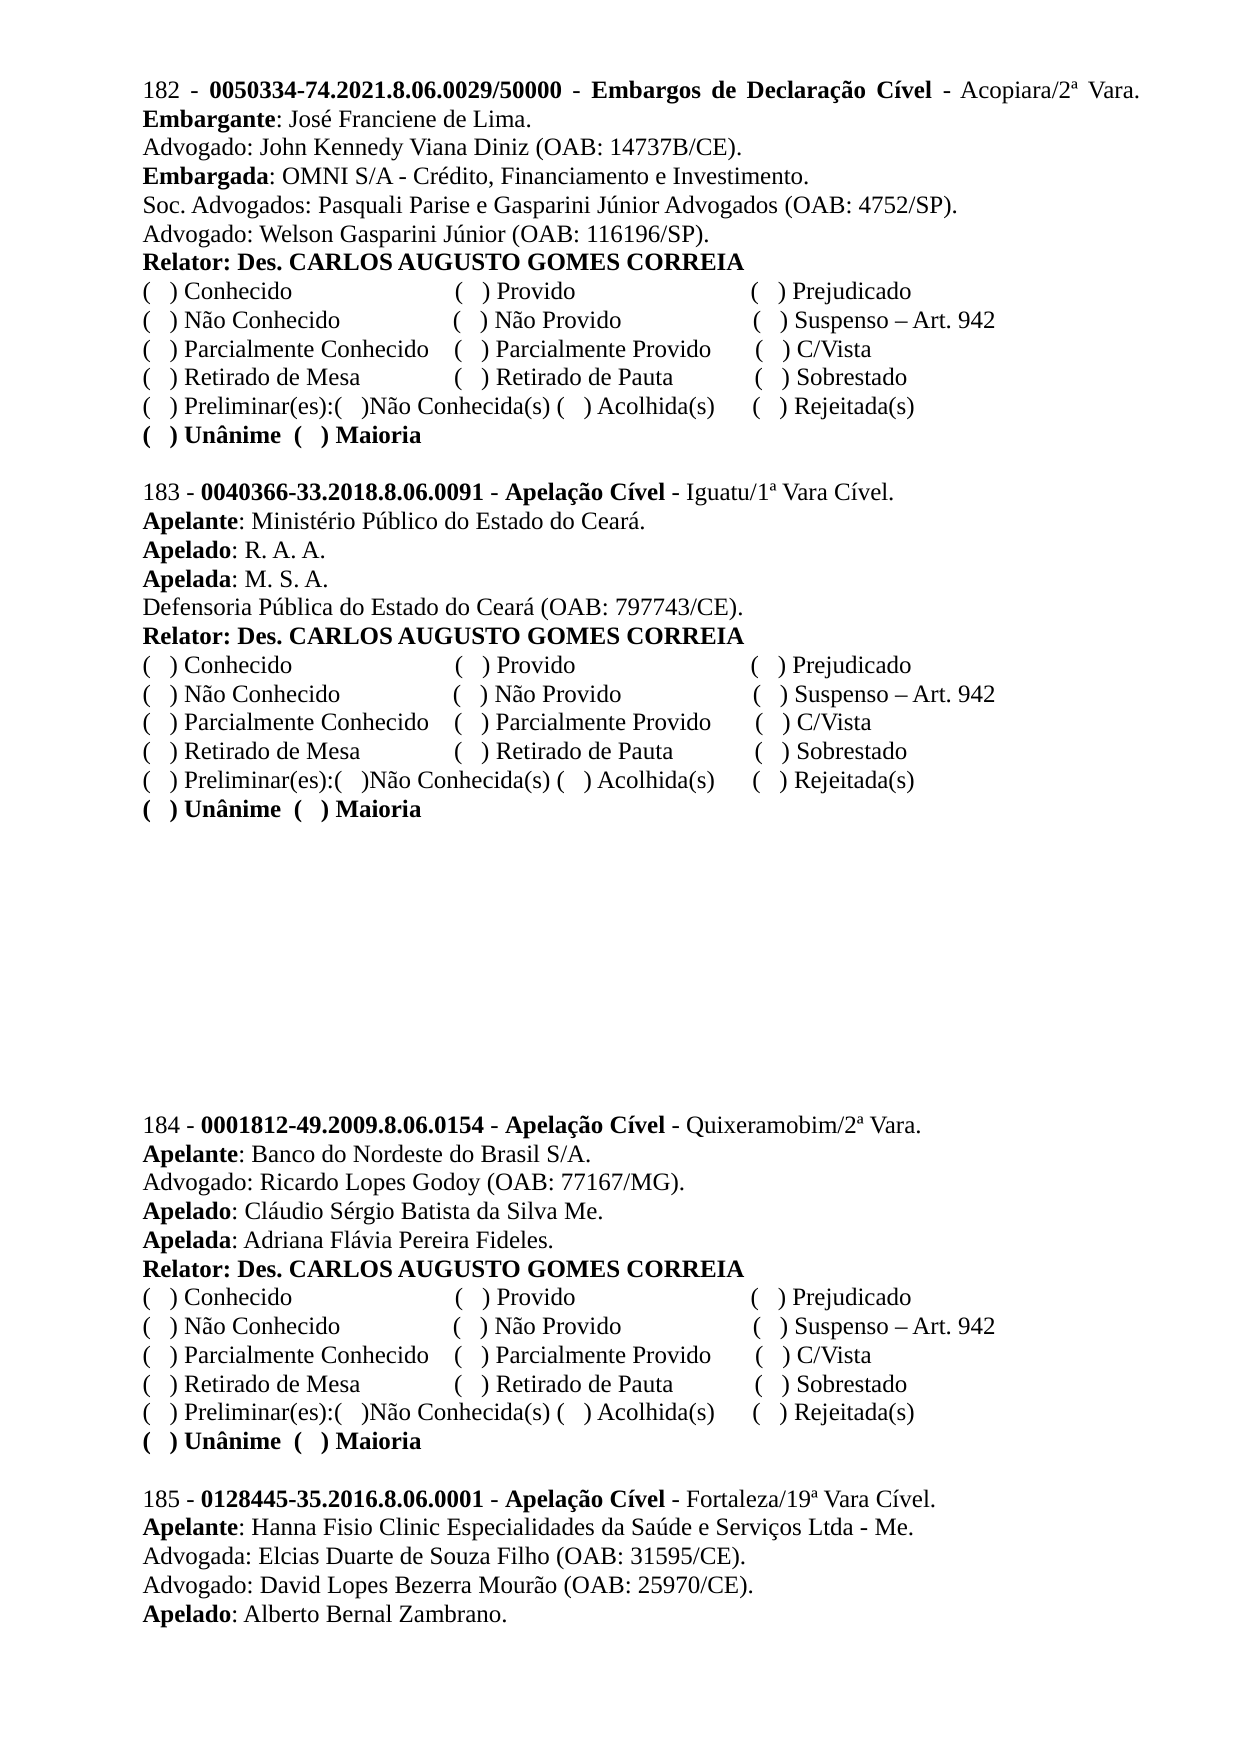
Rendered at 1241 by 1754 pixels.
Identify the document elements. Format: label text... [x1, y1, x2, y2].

text ( ) Retirado de Mesa ( ) Retirado de Pauta ( ) Sobrestado [142, 736, 1158, 765]
text ( ) Preliminar(es):( )Não Conhecida(s) ( ) Acolhida(s) ( ) Rejeitada(s) [142, 391, 1158, 420]
text ( ) Parcialmente Conhecido ( ) Parcialmente Provido ( ) C/Vista [142, 334, 1158, 362]
text 183 - 0040366-33.2018.8.06.0091 - Apelação Cível - Iguatu/1ª Vara Cível. [142, 477, 1141, 506]
text ( ) Conhecido ( ) Provido ( ) Prejudicado [142, 276, 1141, 305]
text Apelante: Ministério Público do Estado do Ceará. [142, 506, 1141, 535]
text Relator: Des. CARLOS AUGUSTO GOMES CORREIA [142, 247, 1141, 276]
text ( ) Não Conhecido ( ) Não Provido ( ) Suspenso – Art. 942 [142, 679, 1158, 707]
text Apelante: Hanna Fisio Clinic Especialidades da Saúde e Serviços Ltda - Me. [142, 1512, 1141, 1541]
text Apelada: Adriana Flávia Pereira Fideles. [142, 1225, 1141, 1254]
text Advogado: David Lopes Bezerra Mourão (OAB: 25970/CE). [142, 1570, 1141, 1599]
text ( ) Unânime ( ) Maioria [142, 794, 1158, 822]
text Apelante: Banco do Nordeste do Brasil S/A. [142, 1139, 1141, 1167]
text ( ) Retirado de Mesa ( ) Retirado de Pauta ( ) Sobrestado [142, 1369, 1158, 1397]
text Relator: Des. CARLOS AUGUSTO GOMES CORREIA [142, 1254, 1141, 1282]
text ( ) Parcialmente Conhecido ( ) Parcialmente Provido ( ) C/Vista [142, 1340, 1158, 1369]
text ( ) Unânime ( ) Maioria [142, 1426, 1158, 1455]
text ( ) Não Conhecido ( ) Não Provido ( ) Suspenso – Art. 942 [142, 305, 1158, 334]
text ( ) Retirado de Mesa ( ) Retirado de Pauta ( ) Sobrestado [142, 362, 1158, 391]
text ( ) Não Conhecido ( ) Não Provido ( ) Suspenso – Art. 942 [142, 1311, 1158, 1340]
text ( ) Parcialmente Conhecido ( ) Parcialmente Provido ( ) C/Vista [142, 707, 1158, 736]
text Defensoria Pública do Estado do Ceará (OAB: 797743/CE). [142, 592, 1141, 621]
text ( ) Unânime ( ) Maioria [142, 420, 1158, 449]
text Relator: Des. CARLOS AUGUSTO GOMES CORREIA [142, 621, 1141, 650]
text 184 - 0001812-49.2009.8.06.0154 - Apelação Cível - Quixeramobim/2ª Vara. [142, 1110, 1141, 1139]
text Apelada: M. S. A. [142, 564, 1141, 592]
text Advogado: Welson Gasparini Júnior (OAB: 116196/SP). [142, 219, 1141, 247]
text Apelado: Cláudio Sérgio Batista da Silva Me. [142, 1196, 1141, 1225]
text ( ) Conhecido ( ) Provido ( ) Prejudicado [142, 1282, 1141, 1311]
text ( ) Preliminar(es):( )Não Conhecida(s) ( ) Acolhida(s) ( ) Rejeitada(s) [142, 1397, 1158, 1426]
text Apelado: R. A. A. [142, 535, 1141, 564]
text Embargada: OMNI S/A - Crédito, Financiamento e Investimento. [142, 161, 1141, 190]
text Advogado: John Kennedy Viana Diniz (OAB: 14737B/CE). [142, 132, 1141, 161]
text Soc. Advogados: Pasquali Parise e Gasparini Júnior Advogados (OAB: 4752/SP). [142, 190, 1141, 219]
text Advogada: Elcias Duarte de Souza Filho (OAB: 31595/CE). [142, 1541, 1141, 1570]
text 185 - 0128445-35.2016.8.06.0001 - Apelação Cível - Fortaleza/19ª Vara Cível. [142, 1484, 1141, 1512]
text Advogado: Ricardo Lopes Godoy (OAB: 77167/MG). [142, 1167, 1141, 1196]
text ( ) Preliminar(es):( )Não Conhecida(s) ( ) Acolhida(s) ( ) Rejeitada(s) [142, 765, 1158, 794]
text 182 - 0050334-74.2021.8.06.0029/50000 - Embargos de Declaração Cível - Acopiara/2ª Vara. Embargante: José Franciene de Lima. [142, 75, 1141, 132]
text ( ) Conhecido ( ) Provido ( ) Prejudicado [142, 650, 1141, 679]
text Apelado: Alberto Bernal Zambrano. [142, 1599, 1141, 1627]
